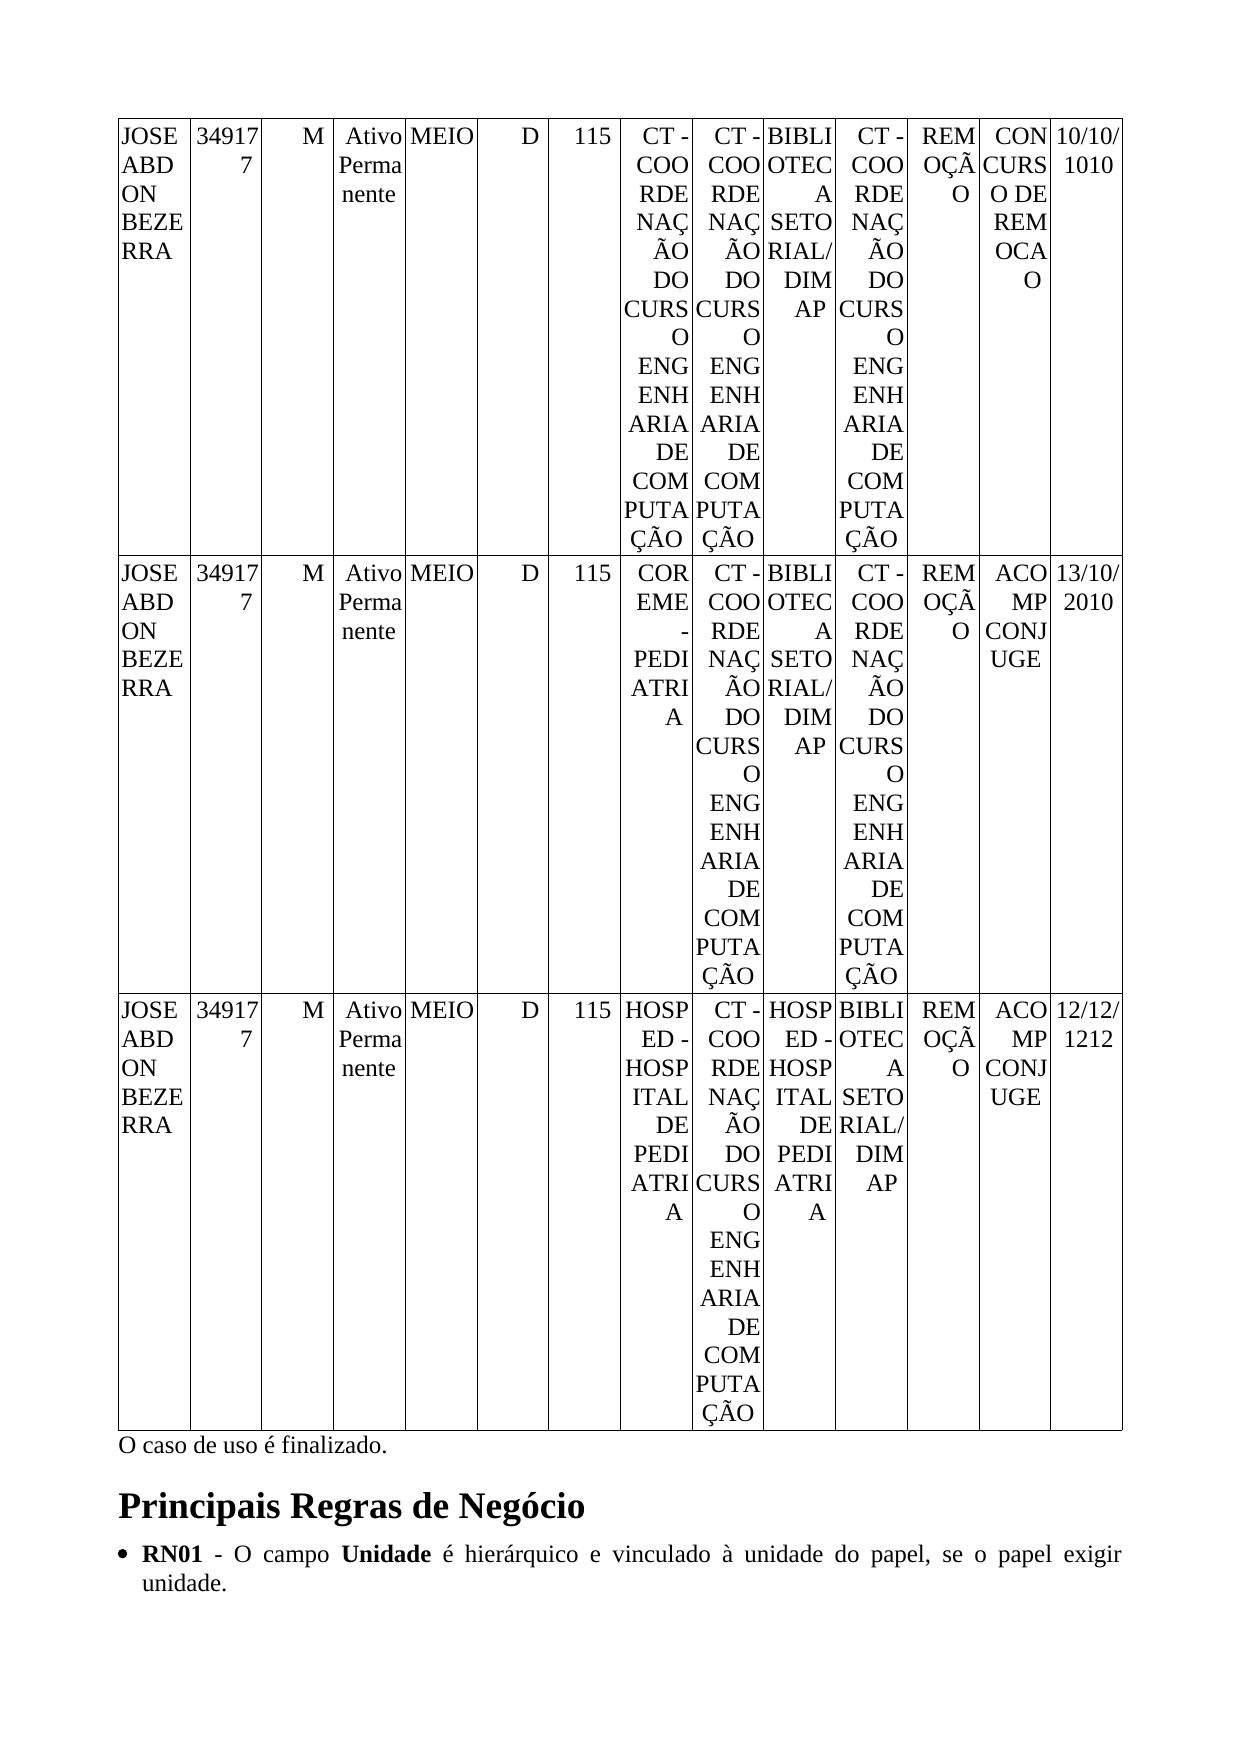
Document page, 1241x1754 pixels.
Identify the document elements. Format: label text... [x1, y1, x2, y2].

table_cell MEIO [406, 119, 477, 555]
table_cell CT - COORDENAÇÃO DO CURSO ENGENHARIA DE COMPUTAÇÃO [836, 556, 907, 992]
table_cell 10/10/1010 [1051, 119, 1122, 555]
table_cell 349177 [191, 556, 261, 992]
table_cell D [478, 556, 548, 992]
table_cell ACOMP CONJUGE [980, 994, 1050, 1430]
table_cell M [262, 119, 333, 555]
table_cell 349177 [191, 119, 261, 555]
table_cell MEIO [406, 556, 477, 992]
table_cell Ativo Permanente [334, 994, 405, 1430]
table_cell Ativo Permanente [334, 556, 405, 992]
table_cell CT - COORDENAÇÃO DO CURSO ENGENHARIA DE COMPUTAÇÃO [621, 119, 692, 555]
table_cell MEIO [406, 994, 477, 1430]
table_cell REMOÇÃO [908, 556, 979, 992]
table_cell REMOÇÃO [908, 994, 979, 1430]
table_cell CT - COORDENAÇÃO DO CURSO ENGENHARIA DE COMPUTAÇÃO [693, 556, 763, 992]
table_cell 349177 [191, 994, 261, 1430]
table_cell D [478, 119, 548, 555]
table_cell ACOMP CONJUGE [980, 556, 1050, 992]
table_cell CONCURSO DE REMOCAO [980, 119, 1050, 555]
table_cell 115 [549, 119, 620, 555]
table_cell REMOÇÃO [908, 119, 979, 555]
table_cell HOSPED - HOSPITAL DE PEDIATRIA [621, 994, 692, 1430]
table_cell BIBLIOTECA SETORIAL/DIMAP [836, 994, 907, 1430]
table_cell 115 [549, 556, 620, 992]
text O caso de uso é finalizado. [118, 1431, 1122, 1458]
table_cell COREME - PEDIATRIA [621, 556, 692, 992]
table_cell D [478, 994, 548, 1430]
table_cell JOSE ABDON BEZERRA [119, 119, 190, 555]
subtitle Principais Regras de Negócio [118, 1483, 1122, 1527]
table_cell 13/10/2010 [1051, 556, 1122, 992]
table_cell JOSE ABDON BEZERRA [119, 556, 190, 992]
table_cell Ativo Permanente [334, 119, 405, 555]
table_cell CT - COORDENAÇÃO DO CURSO ENGENHARIA DE COMPUTAÇÃO [693, 994, 763, 1430]
table_cell JOSE ABDON BEZERRA [119, 994, 190, 1430]
table_cell 12/12/1212 [1051, 994, 1122, 1430]
table_cell M [262, 994, 333, 1430]
table_cell CT - COORDENAÇÃO DO CURSO ENGENHARIA DE COMPUTAÇÃO [836, 119, 907, 555]
table_cell BIBLIOTECA SETORIAL/DIMAP [764, 119, 835, 555]
table_cell M [262, 556, 333, 992]
table_cell 115 [549, 994, 620, 1430]
table_cell CT - COORDENAÇÃO DO CURSO ENGENHARIA DE COMPUTAÇÃO [693, 119, 763, 555]
list RN01 - O campo Unidade é hierárquico e vinculado à unidade do papel, se o papel exigir unidade. [118, 1539, 1122, 1597]
table_cell HOSPED - HOSPITAL DE PEDIATRIA [764, 994, 835, 1430]
table_cell BIBLIOTECA SETORIAL/DIMAP [764, 556, 835, 992]
